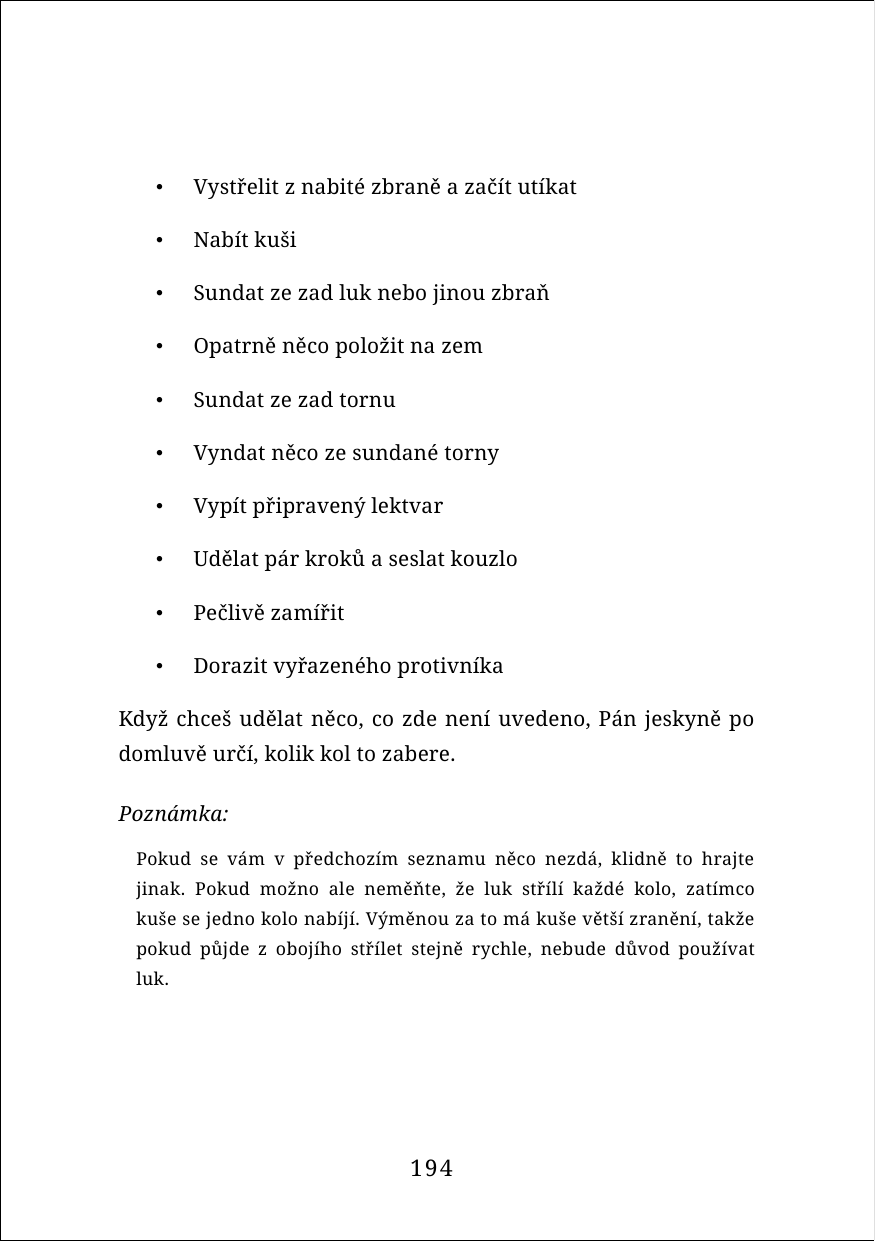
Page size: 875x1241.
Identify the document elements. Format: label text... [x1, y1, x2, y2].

list Opatrně něco položit na zem [156, 331, 756, 360]
list Vystřelit z nabité zbraně a začít utíkat [156, 172, 756, 200]
list Dorazit vyřazeného protivníka [156, 651, 756, 679]
list Vypít připravený lektvar [156, 491, 756, 519]
list Sundat ze zad luk nebo jinou zbraň [156, 278, 756, 307]
list Vyndat něco ze sundané torny [156, 438, 756, 466]
text Pokud se vám v předchozím seznamu něco nezdá, klidně to hrajte jinak. Pokud možno ale neměňte, že luk střílí každé kolo, zatímco kuše se jedno kolo nabíjí. Výměnou za to má kuše větší zranění, takže pokud půjde z obojího střílet stejně rychle, nebude důvod používat luk. [136, 846, 756, 991]
list Pečlivě zamířit [156, 598, 756, 626]
list Sundat ze zad tornu [156, 385, 756, 413]
text Když chceš udělat něco, co zde není uvedeno, Pán jeskyně po domluvě určí, kolik kol to zabere. [118, 704, 756, 768]
list Udělat pár kroků a seslat kouzlo [156, 544, 756, 573]
list Nabít kuši [156, 225, 756, 253]
text Poznámka: [118, 799, 756, 827]
